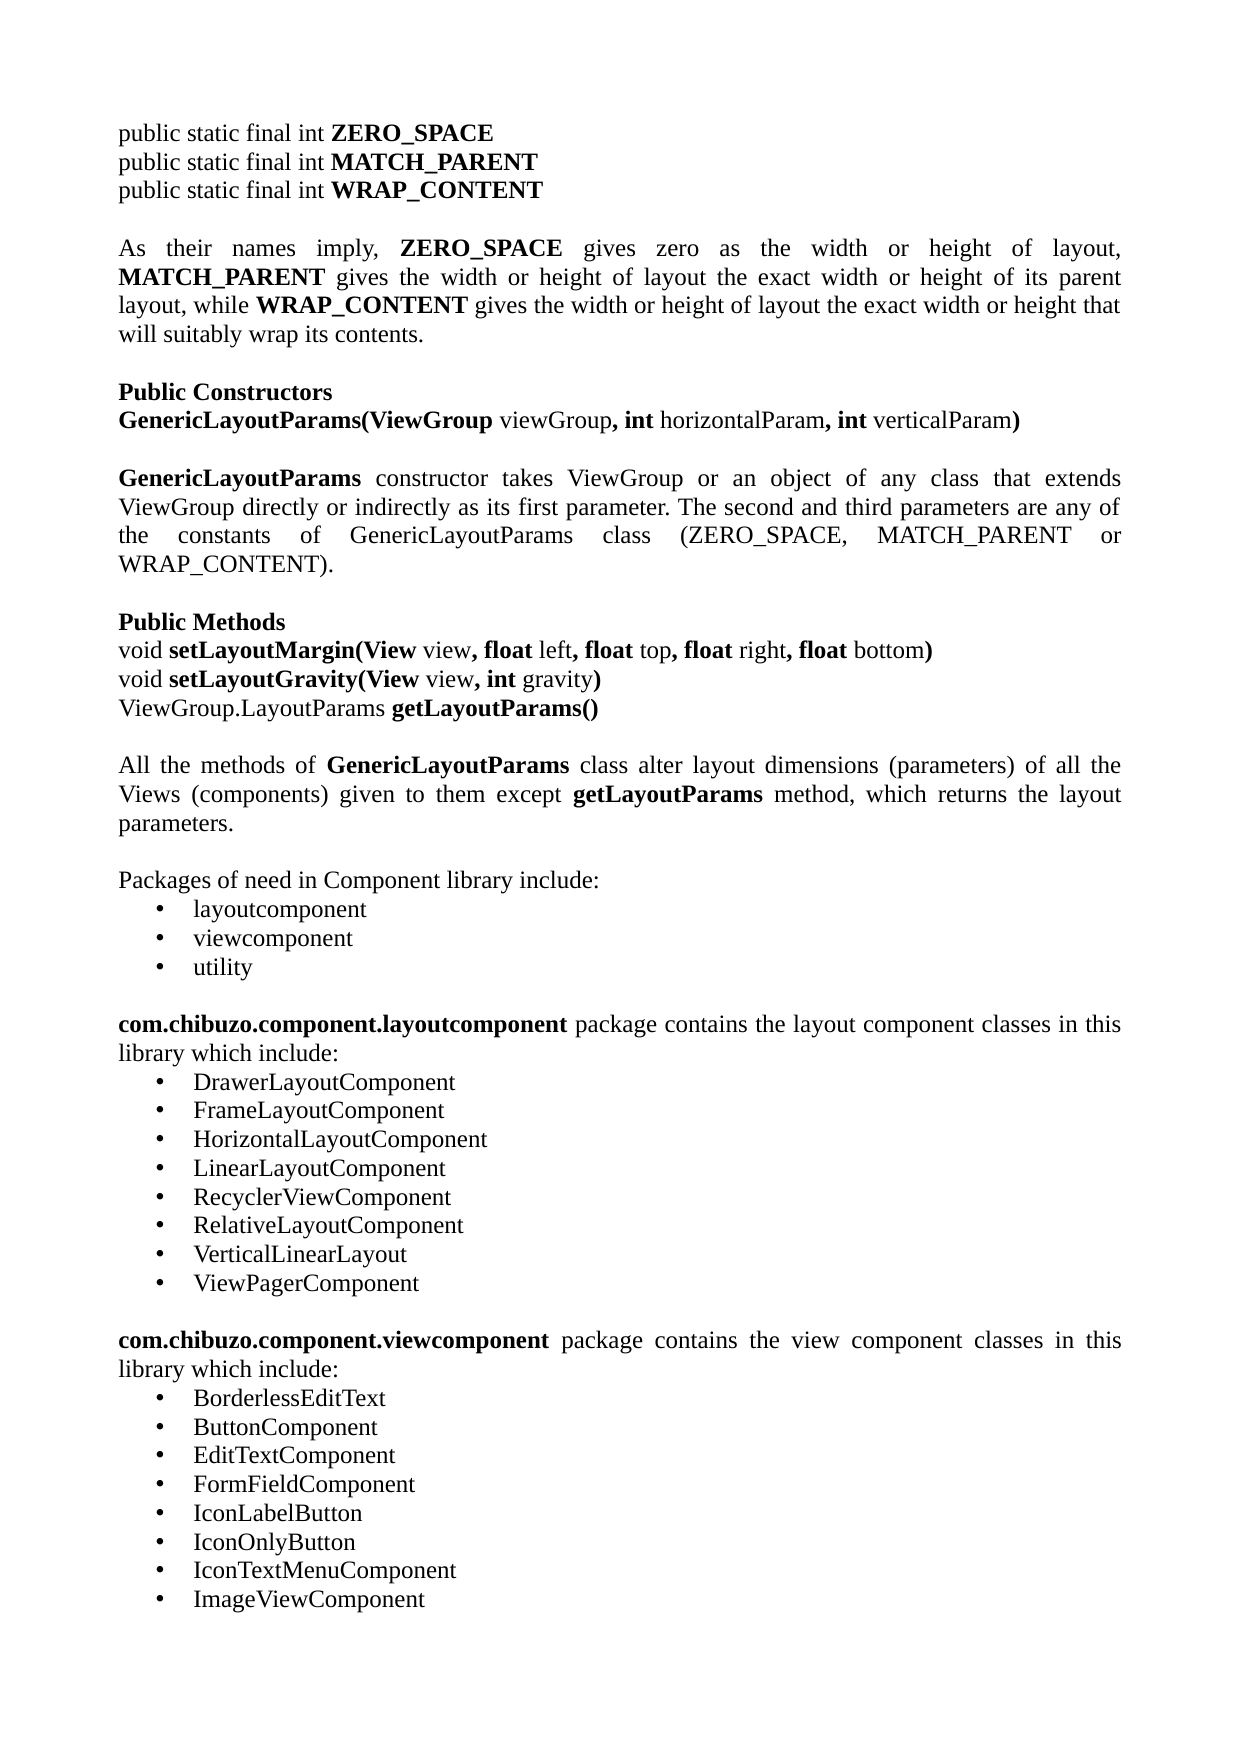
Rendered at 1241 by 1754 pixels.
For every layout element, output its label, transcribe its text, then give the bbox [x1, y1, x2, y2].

text GenericLayoutParams constructor takes ViewGroup or an object of any class that extends ViewGroup directly or indirectly as its first parameter. The second and third parameters are any of the constants of GenericLayoutParams class (ZERO_SPACE, MATCH_PARENT or WRAP_CONTENT). [118, 463, 1122, 578]
list LinearLayoutComponent [156, 1153, 1122, 1182]
text void setLayoutGravity(View view, int gravity) [118, 664, 1122, 693]
list ButtonComponent [156, 1412, 1122, 1441]
text As their names imply, ZERO_SPACE gives zero as the width or height of layout, MATCH_PARENT gives the width or height of layout the exact width or height of its parent layout, while WRAP_CONTENT gives the width or height of layout the exact width or height that will suitably wrap its contents. [118, 233, 1122, 348]
text ViewGroup.LayoutParams getLayoutParams() [118, 693, 1122, 722]
text com.chibuzo.component.layoutcomponent package contains the layout component classes in this library which include: [118, 1009, 1122, 1067]
text com.chibuzo.component.viewcomponent package contains the view component classes in this library which include: [118, 1326, 1122, 1383]
text public static final int MATCH_PARENT [118, 147, 1122, 176]
list ViewPagerComponent [156, 1268, 1122, 1297]
list VerticalLinearLayout [156, 1239, 1122, 1268]
list ImageViewComponent [156, 1584, 1122, 1613]
list IconLabelButton [156, 1498, 1122, 1527]
text Packages of need in Component library include: [118, 866, 1122, 894]
text All the methods of GenericLayoutParams class alter layout dimensions (parameters) of all the Views (components) given to them except getLayoutParams method, which returns the layout parameters. [118, 751, 1122, 837]
list IconOnlyButton [156, 1527, 1122, 1556]
list IconTextMenuComponent [156, 1556, 1122, 1584]
list FormFieldComponent [156, 1469, 1122, 1498]
text GenericLayoutParams(ViewGroup viewGroup, int horizontalParam, int verticalParam) [118, 406, 1122, 434]
text void setLayoutMargin(View view, float left, float top, float right, float bottom) [118, 636, 1122, 664]
list BorderlessEditText [156, 1383, 1122, 1412]
list HorizontalLayoutComponent [156, 1124, 1122, 1153]
text public static final int WRAP_CONTENT [118, 176, 1122, 204]
text public static final int ZERO_SPACE [118, 118, 1122, 147]
list DrawerLayoutComponent [156, 1067, 1122, 1096]
list RecyclerViewComponent [156, 1182, 1122, 1211]
list utility [156, 952, 1122, 981]
list RelativeLayoutComponent [156, 1211, 1122, 1239]
text Public Methods [118, 607, 1122, 636]
list FrameLayoutComponent [156, 1096, 1122, 1124]
list viewcomponent [156, 923, 1122, 952]
list EditTextComponent [156, 1441, 1122, 1469]
text Public Constructors [118, 377, 1122, 406]
list layoutcomponent [156, 894, 1122, 923]
